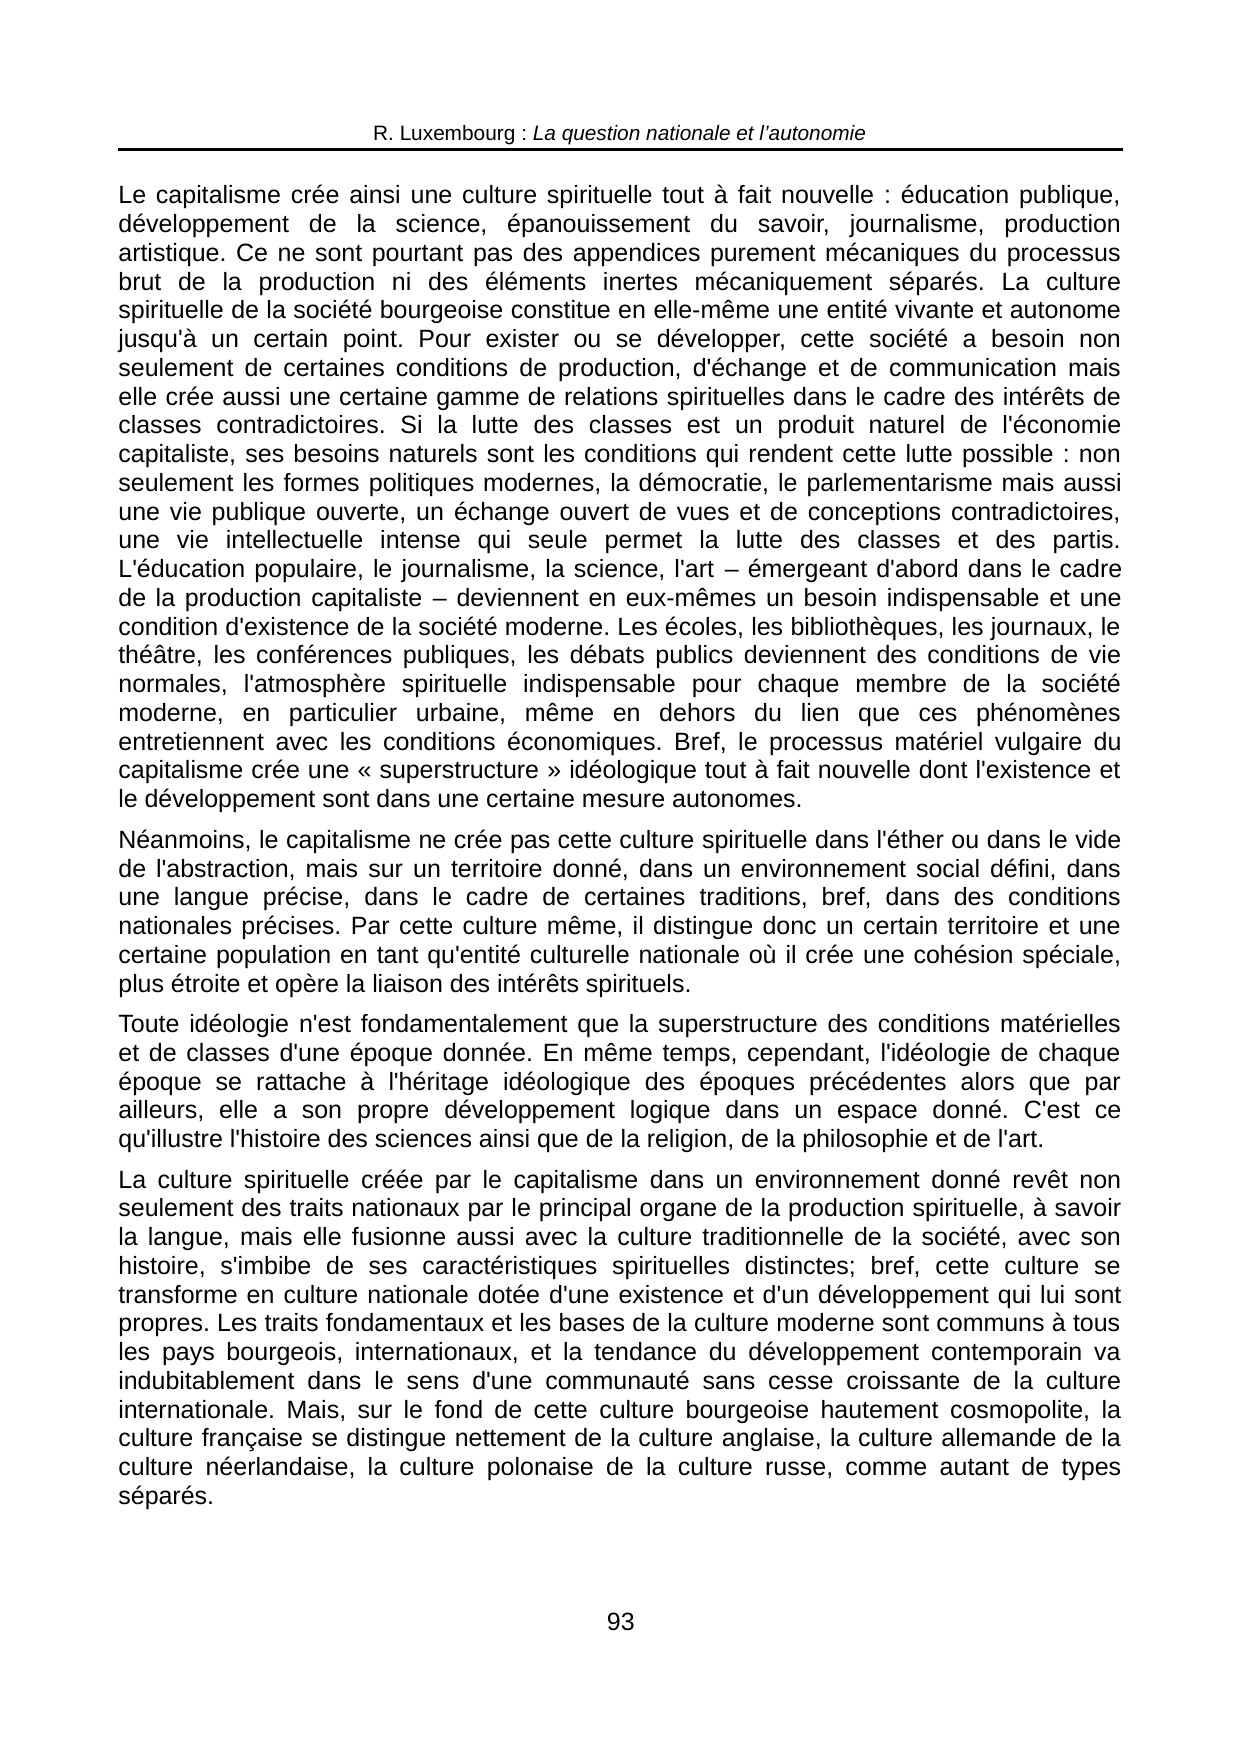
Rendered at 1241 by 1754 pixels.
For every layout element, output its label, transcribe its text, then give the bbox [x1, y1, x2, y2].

text Toute idéologie n'est fondamentalement que la superstructure des conditions matérielles et de classes d'une époque donnée. En même temps, cependant, l'idéologie de chaque époque se rattache à l'héritage idéologique des époques précédentes alors que par ailleurs, elle a son propre développement logique dans un espace donné. C'est ce qu'illustre l'histoire des sciences ainsi que de la religion, de la philosophie et de l'art. [118, 1009, 1123, 1153]
text La culture spirituelle créée par le capitalisme dans un environnement donné revêt non seulement des traits nationaux par le principal organe de la production spirituelle, à savoir la langue, mais elle fusionne aussi avec la culture traditionnelle de la société, avec son histoire, s'imbibe de ses caractéristiques spirituelles distinctes; bref, cette culture se transforme en culture nationale dotée d'une existence et d'un développement qui lui sont propres. Les traits fondamentaux et les bases de la culture moderne sont communs à tous les pays bourgeois, internationaux, et la tendance du développement contemporain va indubitablement dans le sens d'une communauté sans cesse croissante de la culture internationale. Mais, sur le fond de cette culture bourgeoise hautement cosmopolite, la culture française se distingue nettement de la culture anglaise, la culture allemande de la culture néerlandaise, la culture polonaise de la culture russe, comme autant de types séparés. [118, 1164, 1123, 1509]
text Le capitalisme crée ainsi une culture spirituelle tout à fait nouvelle : éducation publique, développement de la science, épanouissement du savoir, journalisme, production artistique. Ce ne sont pourtant pas des appendices purement mécaniques du processus brut de la production ni des éléments inertes mécaniquement séparés. La culture spirituelle de la société bourgeoise constitue en elle-même une entité vivante et autonome jusqu'à un certain point. Pour exister ou se développer, cette société a besoin non seulement de certaines conditions de production, d'échange et de communication mais elle crée aussi une certaine gamme de relations spirituelles dans le cadre des intérêts de classes contradictoires. Si la lutte des classes est un produit naturel de l'économie capitaliste, ses besoins naturels sont les conditions qui rendent cette lutte possible : non seulement les formes politiques modernes, la démocratie, le parlementarisme mais aussi une vie publique ouverte, un échange ouvert de vues et de conceptions contradictoires, une vie intellectuelle intense qui seule permet la lutte des classes et des partis. L'éducation populaire, le journalisme, la science, l'art – émergeant d'abord dans le cadre de la production capitaliste – deviennent en eux-mêmes un besoin indispensable et une condition d'existence de la société moderne. Les écoles, les bibliothèques, les journaux, le théâtre, les conférences publiques, les débats publics deviennent des conditions de vie normales, l'atmosphère spirituelle indispensable pour chaque membre de la société moderne, en particulier urbaine, même en dehors du lien que ces phénomènes entretiennent avec les conditions économiques. Bref, le processus matériel vulgaire du capitalisme crée une « superstructure » idéologique tout à fait nouvelle dont l'existence et le développement sont dans une certaine mesure autonomes. [118, 181, 1123, 813]
text Néanmoins, le capitalisme ne crée pas cette culture spirituelle dans l'éther ou dans le vide de l'abstraction, mais sur un territoire donné, dans un environnement social défini, dans une langue précise, dans le cadre de certaines traditions, bref, dans des conditions nationales précises. Par cette culture même, il distingue donc un certain territoire et une certaine population en tant qu'entité culturelle nationale où il crée une cohésion spéciale, plus étroite et opère la liaison des intérêts spirituels. [118, 825, 1123, 997]
